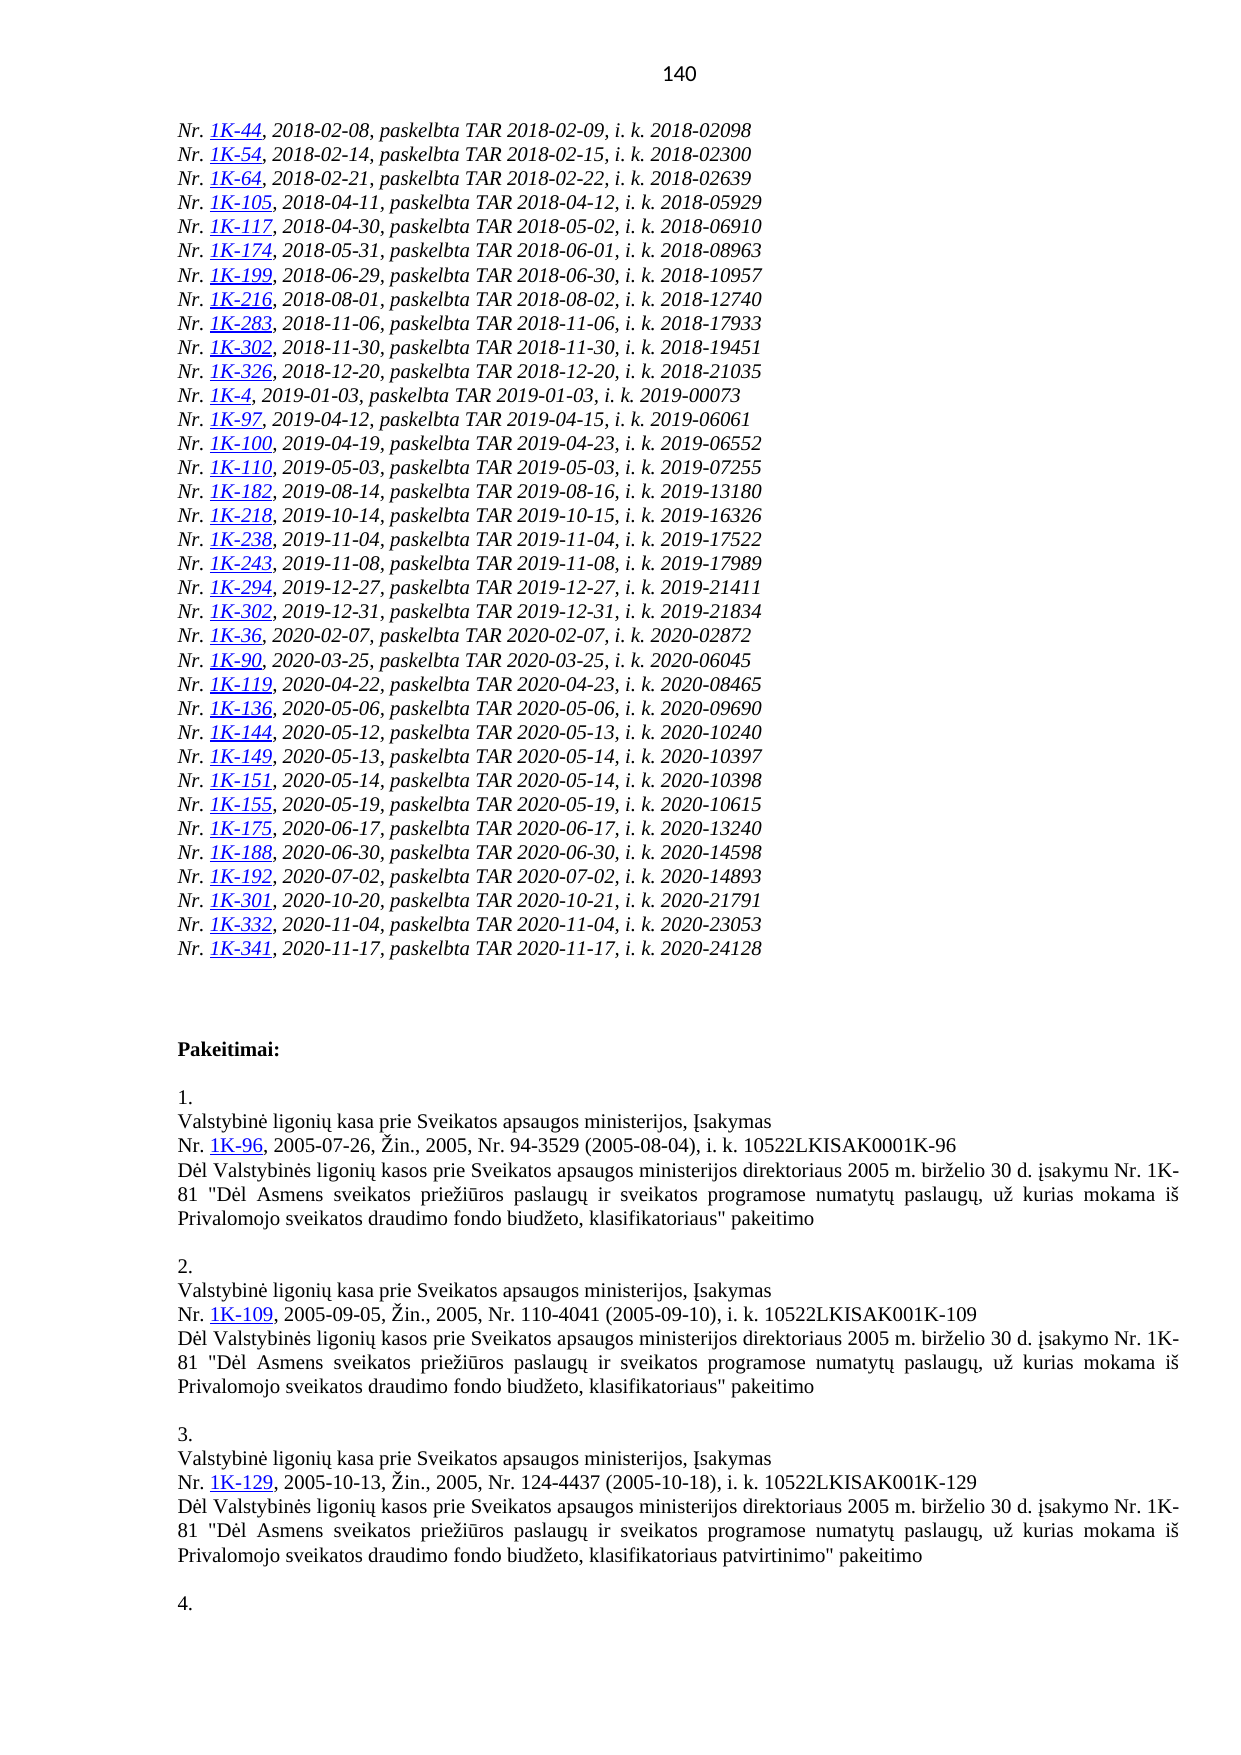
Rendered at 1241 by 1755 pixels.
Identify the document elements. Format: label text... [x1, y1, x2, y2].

text Nr. 1K-119, 2020-04-22, paskelbta TAR 2020-04-23, i. k. 2020-08465 [177, 672, 1181, 696]
text 4. [177, 1591, 1181, 1615]
text Nr. 1K-109, 2005-09-05, Žin., 2005, Nr. 110-4041 (2005-09-10), i. k. 10522LKISAK001K-109 [177, 1302, 1181, 1326]
text Nr. 1K-283, 2018-11-06, paskelbta TAR 2018-11-06, i. k. 2018-17933 [177, 311, 1181, 335]
text Nr. 1K-332, 2020-11-04, paskelbta TAR 2020-11-04, i. k. 2020-23053 [177, 912, 1181, 936]
text Nr. 1K-100, 2019-04-19, paskelbta TAR 2019-04-23, i. k. 2019-06552 [177, 431, 1181, 455]
text Nr. 1K-105, 2018-04-11, paskelbta TAR 2018-04-12, i. k. 2018-05929 [177, 190, 1181, 214]
text Nr. 1K-117, 2018-04-30, paskelbta TAR 2018-05-02, i. k. 2018-06910 [177, 214, 1181, 238]
text Nr. 1K-238, 2019-11-04, paskelbta TAR 2019-11-04, i. k. 2019-17522 [177, 527, 1181, 551]
text Nr. 1K-218, 2019-10-14, paskelbta TAR 2019-10-15, i. k. 2019-16326 [177, 503, 1181, 527]
text Nr. 1K-36, 2020-02-07, paskelbta TAR 2020-02-07, i. k. 2020-02872 [177, 623, 1181, 647]
text Nr. 1K-54, 2018-02-14, paskelbta TAR 2018-02-15, i. k. 2018-02300 [177, 142, 1181, 166]
text Nr. 1K-129, 2005-10-13, Žin., 2005, Nr. 124-4437 (2005-10-18), i. k. 10522LKISAK001K-129 [177, 1470, 1181, 1494]
text Nr. 1K-302, 2019-12-31, paskelbta TAR 2019-12-31, i. k. 2019-21834 [177, 599, 1181, 623]
text Nr. 1K-294, 2019-12-27, paskelbta TAR 2019-12-27, i. k. 2019-21411 [177, 575, 1181, 599]
text Valstybinė ligonių kasa prie Sveikatos apsaugos ministerijos, Įsakymas [177, 1446, 1181, 1470]
text 1. [177, 1085, 1181, 1109]
text Nr. 1K-64, 2018-02-21, paskelbta TAR 2018-02-22, i. k. 2018-02639 [177, 166, 1181, 190]
text Nr. 1K-90, 2020-03-25, paskelbta TAR 2020-03-25, i. k. 2020-06045 [177, 647, 1181, 672]
text Nr. 1K-326, 2018-12-20, paskelbta TAR 2018-12-20, i. k. 2018-21035 [177, 359, 1181, 383]
text Nr. 1K-182, 2019-08-14, paskelbta TAR 2019-08-16, i. k. 2019-13180 [177, 479, 1181, 503]
text Pakeitimai: [177, 1037, 1181, 1061]
text Valstybinė ligonių kasa prie Sveikatos apsaugos ministerijos, Įsakymas [177, 1109, 1181, 1133]
text Nr. 1K-44, 2018-02-08, paskelbta TAR 2018-02-09, i. k. 2018-02098 [177, 118, 1181, 142]
text Nr. 1K-174, 2018-05-31, paskelbta TAR 2018-06-01, i. k. 2018-08963 [177, 238, 1181, 262]
text 3. [177, 1422, 1181, 1446]
text Nr. 1K-216, 2018-08-01, paskelbta TAR 2018-08-02, i. k. 2018-12740 [177, 287, 1181, 311]
text Nr. 1K-4, 2019-01-03, paskelbta TAR 2019-01-03, i. k. 2019-00073 [177, 383, 1181, 407]
text Nr. 1K-341, 2020-11-17, paskelbta TAR 2020-11-17, i. k. 2020-24128 [177, 936, 1181, 960]
text Nr. 1K-155, 2020-05-19, paskelbta TAR 2020-05-19, i. k. 2020-10615 [177, 792, 1181, 816]
text Valstybinė ligonių kasa prie Sveikatos apsaugos ministerijos, Įsakymas [177, 1278, 1181, 1302]
text Nr. 1K-136, 2020-05-06, paskelbta TAR 2020-05-06, i. k. 2020-09690 [177, 696, 1181, 720]
text Dėl Valstybinės ligonių kasos prie Sveikatos apsaugos ministerijos direktoriaus 2005 m. birželio 30 d. įsakymo Nr. 1K-81 "Dėl Asmens sveikatos priežiūros paslaugų ir sveikatos programose numatytų paslaugų, už kurias mokama iš Privalomojo sveikatos draudimo fondo biudžeto, klasifikatoriaus patvirtinimo" pakeitimo [177, 1494, 1181, 1567]
text Dėl Valstybinės ligonių kasos prie Sveikatos apsaugos ministerijos direktoriaus 2005 m. birželio 30 d. įsakymu Nr. 1K-81 "Dėl Asmens sveikatos priežiūros paslaugų ir sveikatos programose numatytų paslaugų, už kurias mokama iš Privalomojo sveikatos draudimo fondo biudžeto, klasifikatoriaus" pakeitimo [177, 1157, 1181, 1230]
text Dėl Valstybinės ligonių kasos prie Sveikatos apsaugos ministerijos direktoriaus 2005 m. birželio 30 d. įsakymo Nr. 1K-81 "Dėl Asmens sveikatos priežiūros paslaugų ir sveikatos programose numatytų paslaugų, už kurias mokama iš Privalomojo sveikatos draudimo fondo biudžeto, klasifikatoriaus" pakeitimo [177, 1326, 1181, 1398]
text Nr. 1K-110, 2019-05-03, paskelbta TAR 2019-05-03, i. k. 2019-07255 [177, 455, 1181, 479]
text Nr. 1K-97, 2019-04-12, paskelbta TAR 2019-04-15, i. k. 2019-06061 [177, 407, 1181, 431]
text Nr. 1K-199, 2018-06-29, paskelbta TAR 2018-06-30, i. k. 2018-10957 [177, 262, 1181, 287]
text Nr. 1K-175, 2020-06-17, paskelbta TAR 2020-06-17, i. k. 2020-13240 [177, 816, 1181, 840]
text Nr. 1K-192, 2020-07-02, paskelbta TAR 2020-07-02, i. k. 2020-14893 [177, 864, 1181, 888]
text 2. [177, 1254, 1181, 1278]
text Nr. 1K-243, 2019-11-08, paskelbta TAR 2019-11-08, i. k. 2019-17989 [177, 551, 1181, 575]
text Nr. 1K-188, 2020-06-30, paskelbta TAR 2020-06-30, i. k. 2020-14598 [177, 840, 1181, 864]
text Nr. 1K-96, 2005-07-26, Žin., 2005, Nr. 94-3529 (2005-08-04), i. k. 10522LKISAK0001K-96 [177, 1133, 1181, 1157]
text Nr. 1K-144, 2020-05-12, paskelbta TAR 2020-05-13, i. k. 2020-10240 [177, 720, 1181, 744]
text Nr. 1K-302, 2018-11-30, paskelbta TAR 2018-11-30, i. k. 2018-19451 [177, 335, 1181, 359]
text Nr. 1K-151, 2020-05-14, paskelbta TAR 2020-05-14, i. k. 2020-10398 [177, 768, 1181, 792]
text Nr. 1K-301, 2020-10-20, paskelbta TAR 2020-10-21, i. k. 2020-21791 [177, 888, 1181, 912]
text Nr. 1K-149, 2020-05-13, paskelbta TAR 2020-05-14, i. k. 2020-10397 [177, 744, 1181, 768]
